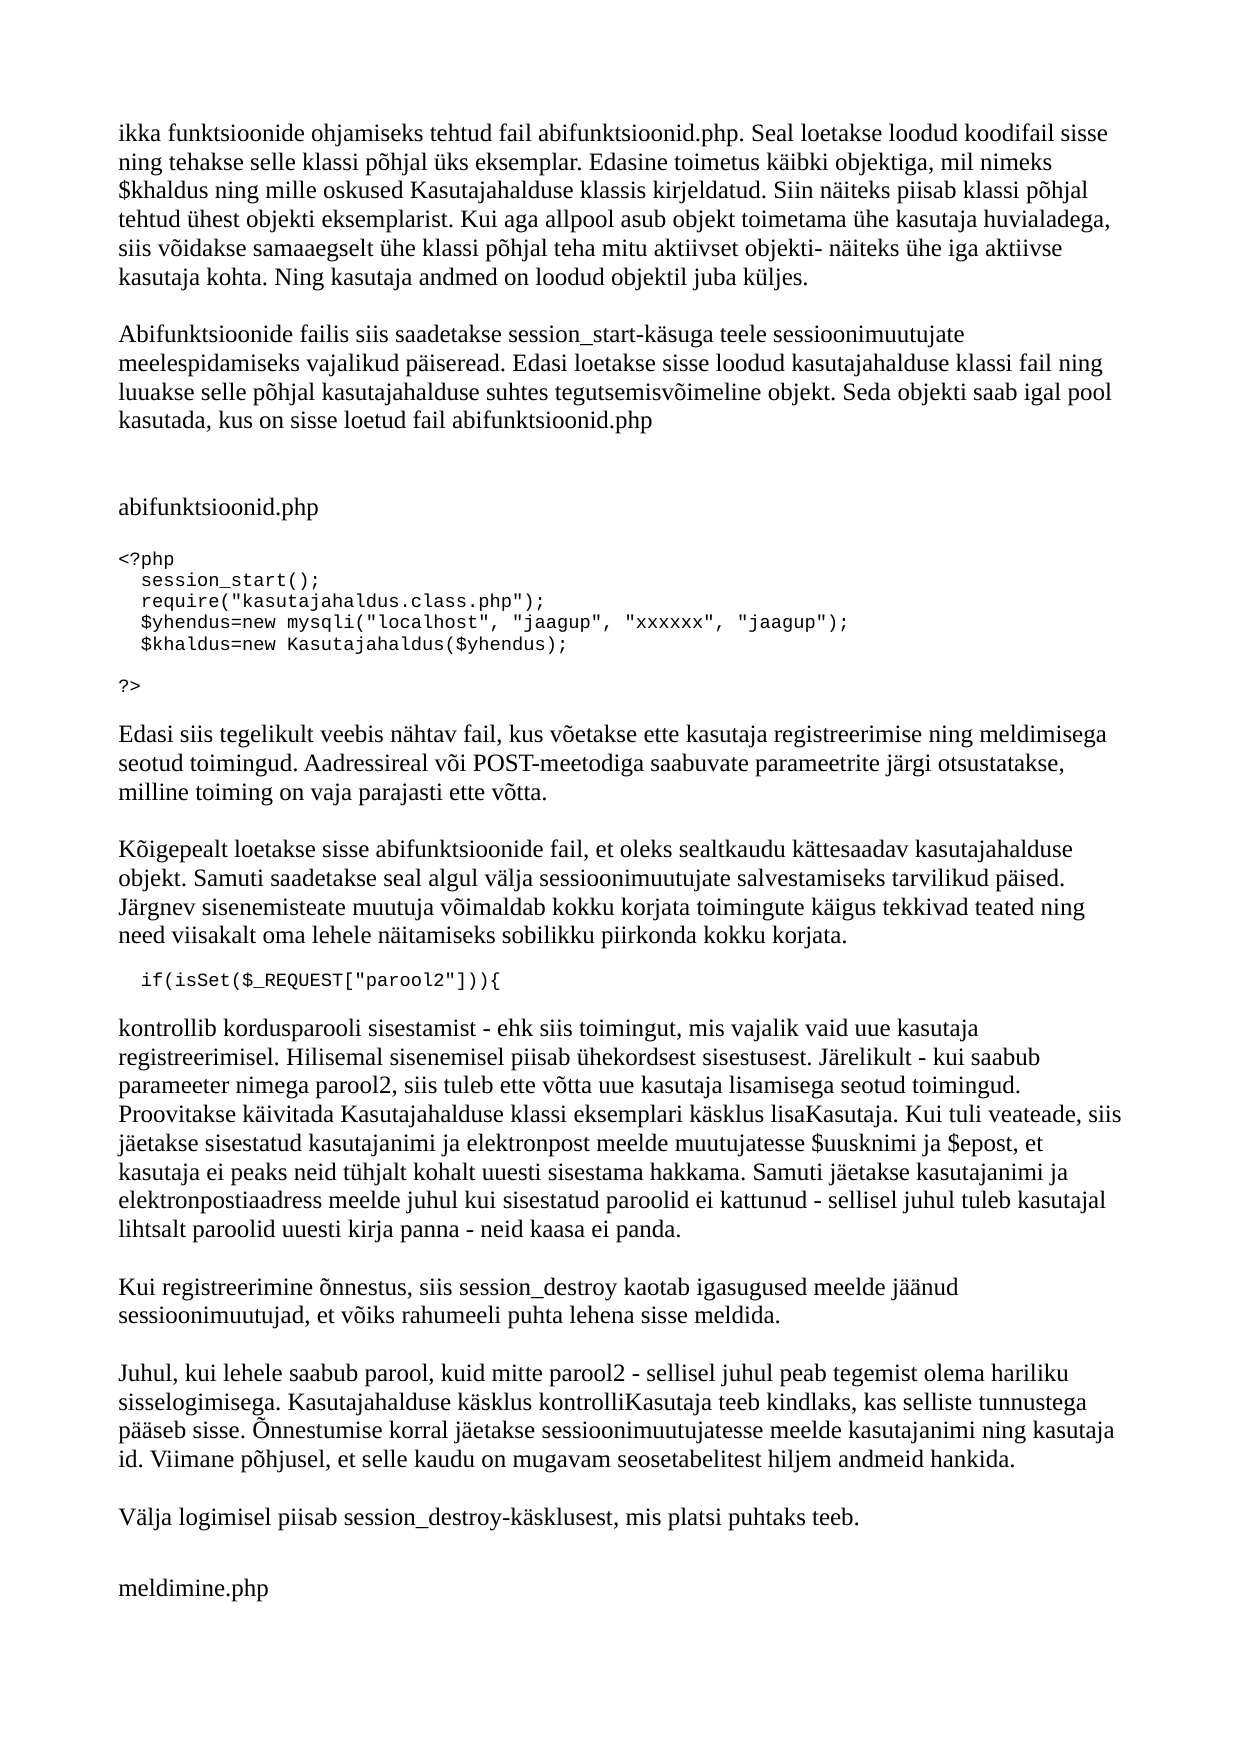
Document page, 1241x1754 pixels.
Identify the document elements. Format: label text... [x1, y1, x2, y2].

text Kui registreerimine õnnestus, siis session_destroy kaotab igasugused meelde jäänud sessioonimuutujad, et võiks rahumeeli puhta lehena sisse meldida. [118, 1272, 1122, 1329]
text ?> [118, 677, 1122, 698]
text require("kasutajahaldus.class.php"); [118, 592, 1122, 613]
text meldimine.php [118, 1573, 1122, 1602]
text $yhendus=new mysqli("localhost", "jaagup", "xxxxxx", "jaagup"); [118, 613, 1122, 634]
text $khaldus=new Kasutajahaldus($yhendus); [118, 634, 1122, 656]
text abifunktsioonid.php [118, 492, 1122, 521]
text <?php [118, 549, 1122, 571]
text ikka funktsioonide ohjamiseks tehtud fail abifunktsioonid.php. Seal loetakse loodud koodifail sisse ning tehakse selle klassi põhjal üks eksemplar. Edasine toimetus käibki objektiga, mil nimeks $khaldus ning mille oskused Kasutajahalduse klassis kirjeldatud. Siin näiteks piisab klassi põhjal tehtud ühest objekti eksemplarist. Kui aga allpool asub objekt toimetama ühe kasutaja huvialadega, siis võidakse samaaegselt ühe klassi põhjal teha mitu aktiivset objekti- näiteks ühe iga aktiivse kasutaja kohta. Ning kasutaja andmed on loodud objektil juba küljes. [118, 118, 1122, 291]
text kontrollib kordusparooli sisestamist - ehk siis toimingut, mis vajalik vaid uue kasutaja registreerimisel. Hilisemal sisenemisel piisab ühekordsest sisestusest. Järelikult - kui saabub parameeter nimega parool2, siis tuleb ette võtta uue kasutaja lisamisega seotud toimingud. Proovitakse käivitada Kasutajahalduse klassi eksemplari käsklus lisaKasutaja. Kui tuli veateade, siis jäetakse sisestatud kasutajanimi ja elektronpost meelde muutujatesse $uusknimi ja $epost, et kasutaja ei peaks neid tühjalt kohalt uuesti sisestama hakkama. Samuti jäetakse kasutajanimi ja elektronpostiaadress meelde juhul kui sisestatud paroolid ei kattunud - sellisel juhul tuleb kasutajal lihtsalt paroolid uuesti kirja panna - neid kaasa ei panda. [118, 1013, 1122, 1243]
text session_start(); [118, 571, 1122, 592]
text Abifunktsioonide failis siis saadetakse session_start-käsuga teele sessioonimuutujate meelespidamiseks vajalikud päiseread. Edasi loetakse sisse loodud kasutajahalduse klassi fail ning luuakse selle põhjal kasutajahalduse suhtes tegutsemisvõimeline objekt. Seda objekti saab igal pool kasutada, kus on sisse loetud fail abifunktsioonid.php [118, 319, 1122, 434]
text Kõigepealt loetakse sisse abifunktsioonide fail, et oleks sealtkaudu kättesaadav kasutajahalduse objekt. Samuti saadetakse seal algul välja sessioonimuutujate salvestamiseks tarvilikud päised. Järgnev sisenemisteate muutuja võimaldab kokku korjata toimingute käigus tekkivad teated ning need viisakalt oma lehele näitamiseks sobilikku piirkonda kokku korjata. [118, 834, 1122, 949]
text Välja logimisel piisab session_destroy-käsklusest, mis platsi puhtaks teeb. [118, 1502, 1122, 1531]
text Juhul, kui lehele saabub parool, kuid mitte parool2 - sellisel juhul peab tegemist olema hariliku sisselogimisega. Kasutajahalduse käsklus kontrolliKasutaja teeb kindlaks, kas selliste tunnustega pääseb sisse. Õnnestumise korral jäetakse sessioonimuutujatesse meelde kasutajanimi ning kasutaja id. Viimane põhjusel, et selle kaudu on mugavam seosetabelitest hiljem andmeid hankida. [118, 1358, 1122, 1473]
text Edasi siis tegelikult veebis nähtav fail, kus võetakse ette kasutaja registreerimise ning meldimisega seotud toimingud. Aadressireal või POST-meetodiga saabuvate parameetrite järgi otsustatakse, milline toiming on vaja parajasti ette võtta. [118, 719, 1122, 806]
text if(isSet($_REQUEST["parool2"])){ [118, 971, 1122, 992]
